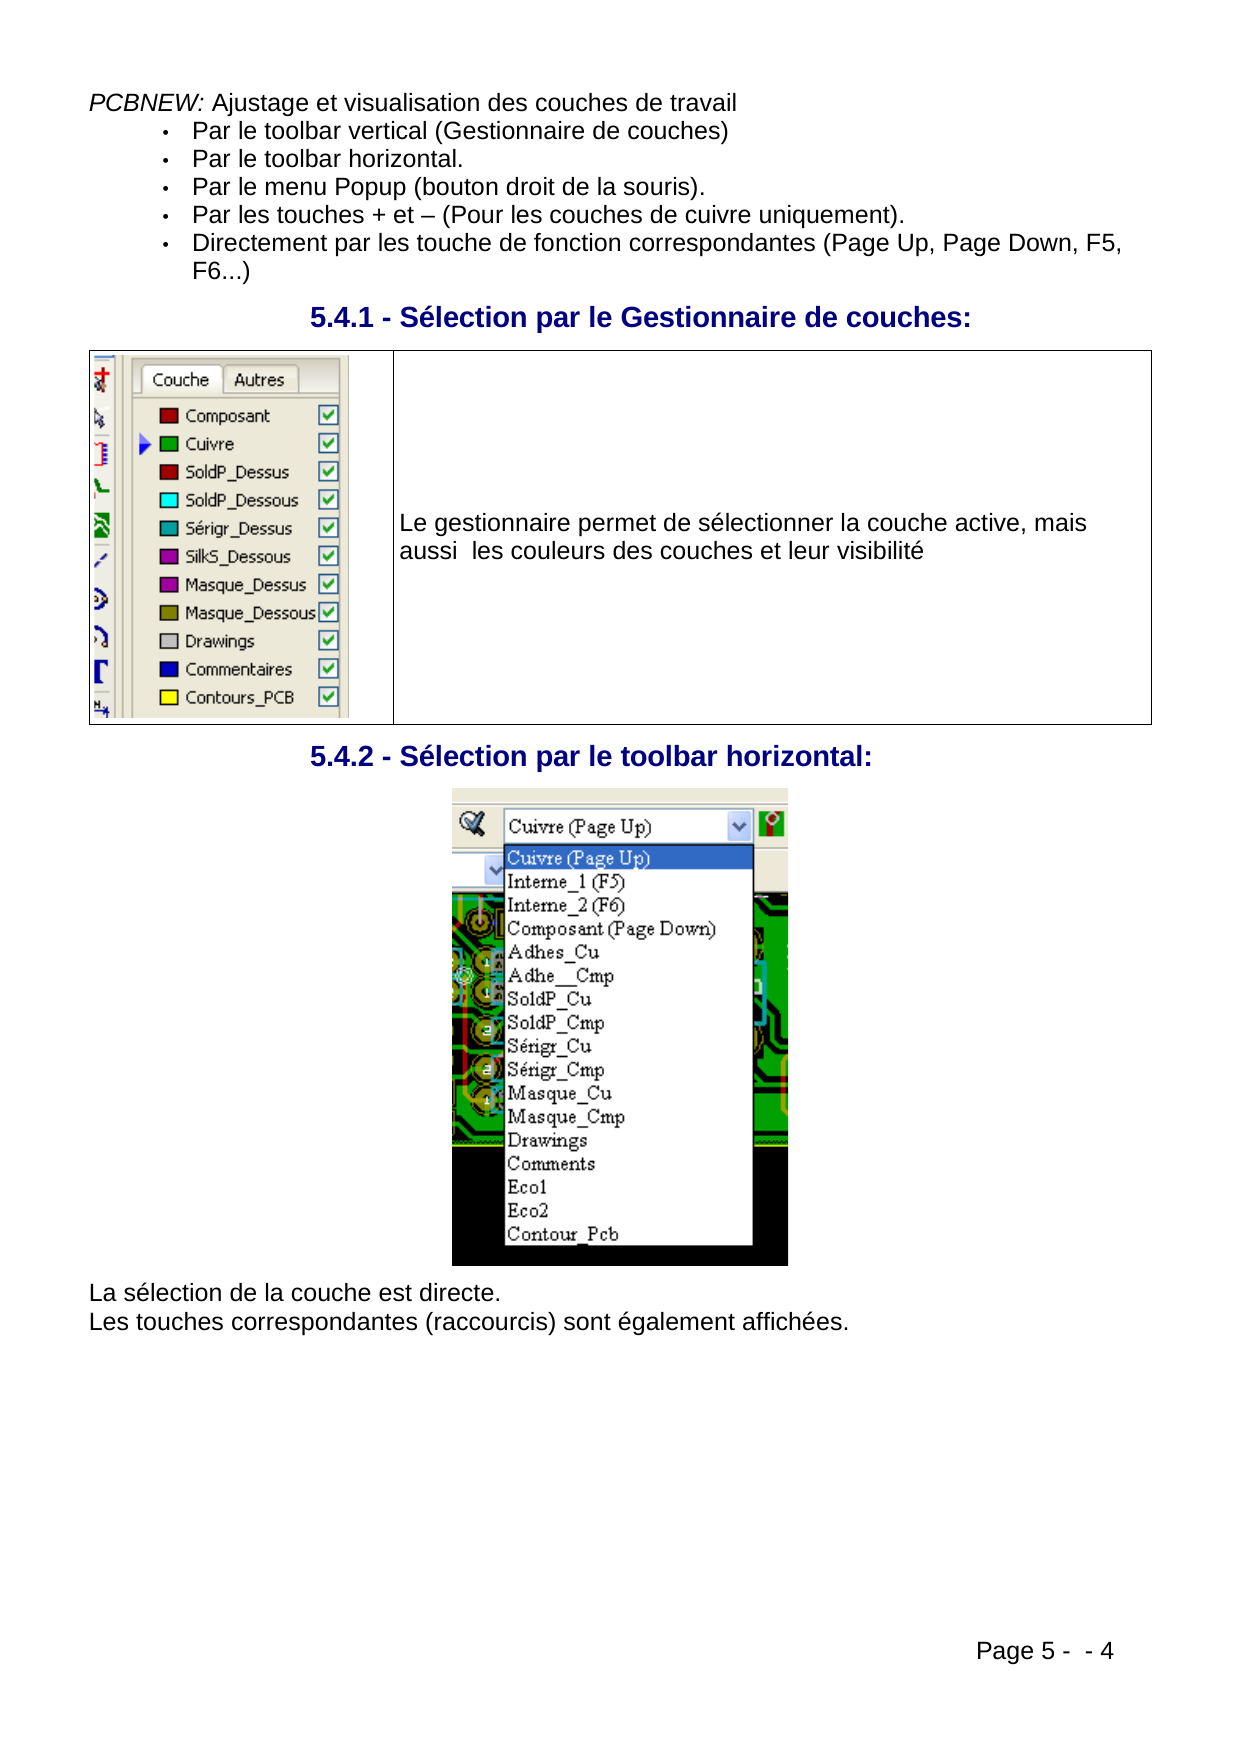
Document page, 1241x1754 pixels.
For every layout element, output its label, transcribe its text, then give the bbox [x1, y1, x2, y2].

text Les touches correspondantes (raccourcis) sont également affichées. [88, 1307, 1152, 1335]
list Directement par les touche de fonction correspondantes (Page Up, Page Down, F5, F6...) [162, 229, 1152, 285]
list Par les touches + et – (Pour les couches de cuivre uniquement). [162, 201, 1152, 229]
list Par le toolbar horizontal. [162, 144, 1152, 173]
list Par le menu Popup (bouton droit de la souris). [162, 173, 1152, 201]
list Par le toolbar vertical (Gestionnaire de couches) [162, 117, 1152, 144]
subtitle Sélection par le Gestionnaire de couches: [236, 301, 1152, 333]
picture [94, 355, 349, 718]
table_header Le gestionnaire permet de sélectionner la couche active, mais aussi les couleurs des couches et leur visibilité [394, 351, 1151, 724]
table_header [90, 351, 393, 724]
picture [452, 788, 789, 1266]
subtitle Sélection par le toolbar horizontal: [236, 740, 1152, 773]
text La sélection de la couche est directe. [88, 1279, 1152, 1307]
